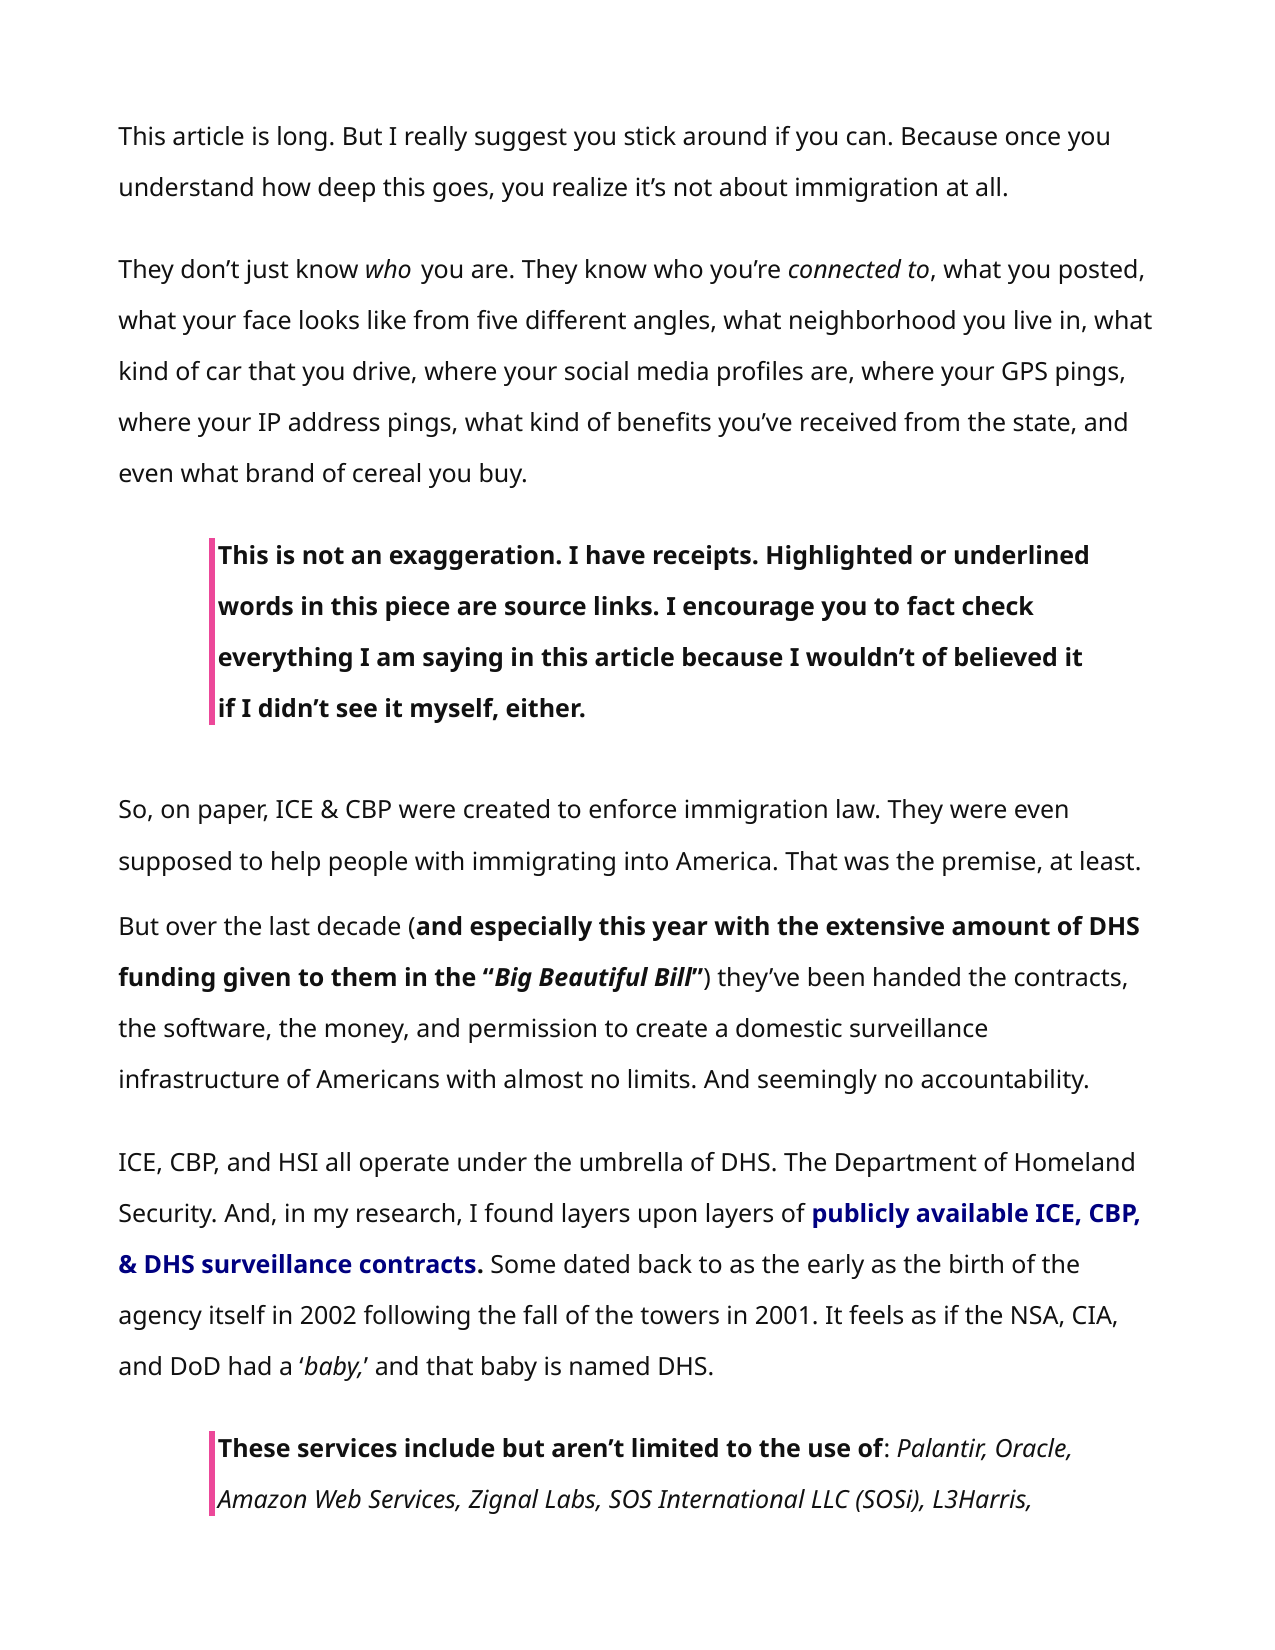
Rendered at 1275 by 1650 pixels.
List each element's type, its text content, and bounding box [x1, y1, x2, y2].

text ICE, CBP, and HSI all operate under the umbrella of DHS. The Department of Homeland Security. And, in my research, I found layers upon layers of publicly available ICE, CBP, & DHS surveillance contracts. Some dated back to as the early as the birth of the agency itself in 2002 following the fall of the towers in 2001. It feels as if the NSA, CIA, and DoD had a ‘baby,’ and that baby is named DHS. [118, 1144, 1157, 1382]
text They don’t just know who you are. They know who you’re connected to, what you posted, what your face looks like from five different angles, what neighborhood you live in, what kind of car that you drive, where your social media profiles are, where your GPS pings, where your IP address pings, what kind of benefits you’ve received from the state, and even what brand of cereal you buy. [118, 251, 1157, 490]
text So, on paper, ICE & CBP were created to enforce immigration law. They were even supposed to help people with immigrating into America. That was the premise, at least. [118, 792, 1157, 877]
text This is not an exaggeration. I have receipts. Highlighted or underlined words in this piece are source links. I encourage you to fact check everything I am saying in this article because I wouldn’t of believed it if I didn’t see it myself, either. [215, 538, 1098, 725]
text These services include but aren’t limited to the use of: Palantir, Oracle, Amazon Web Services, Zignal Labs, SOS International LLC (SOSi), L3Harris, [215, 1431, 1098, 1516]
text This article is long. But I really suggest you stick around if you can. Because once you understand how deep this goes, you realize it’s not about immigration at all. [118, 118, 1157, 203]
text But over the last decade (and especially this year with the extensive amount of DHS funding given to them in the “Big Beautiful Bill”) they’ve been handed the contracts, the software, the money, and permission to create a domestic surveillance infrastructure of Americans with almost no limits. And seemingly no accountability. [118, 909, 1157, 1096]
